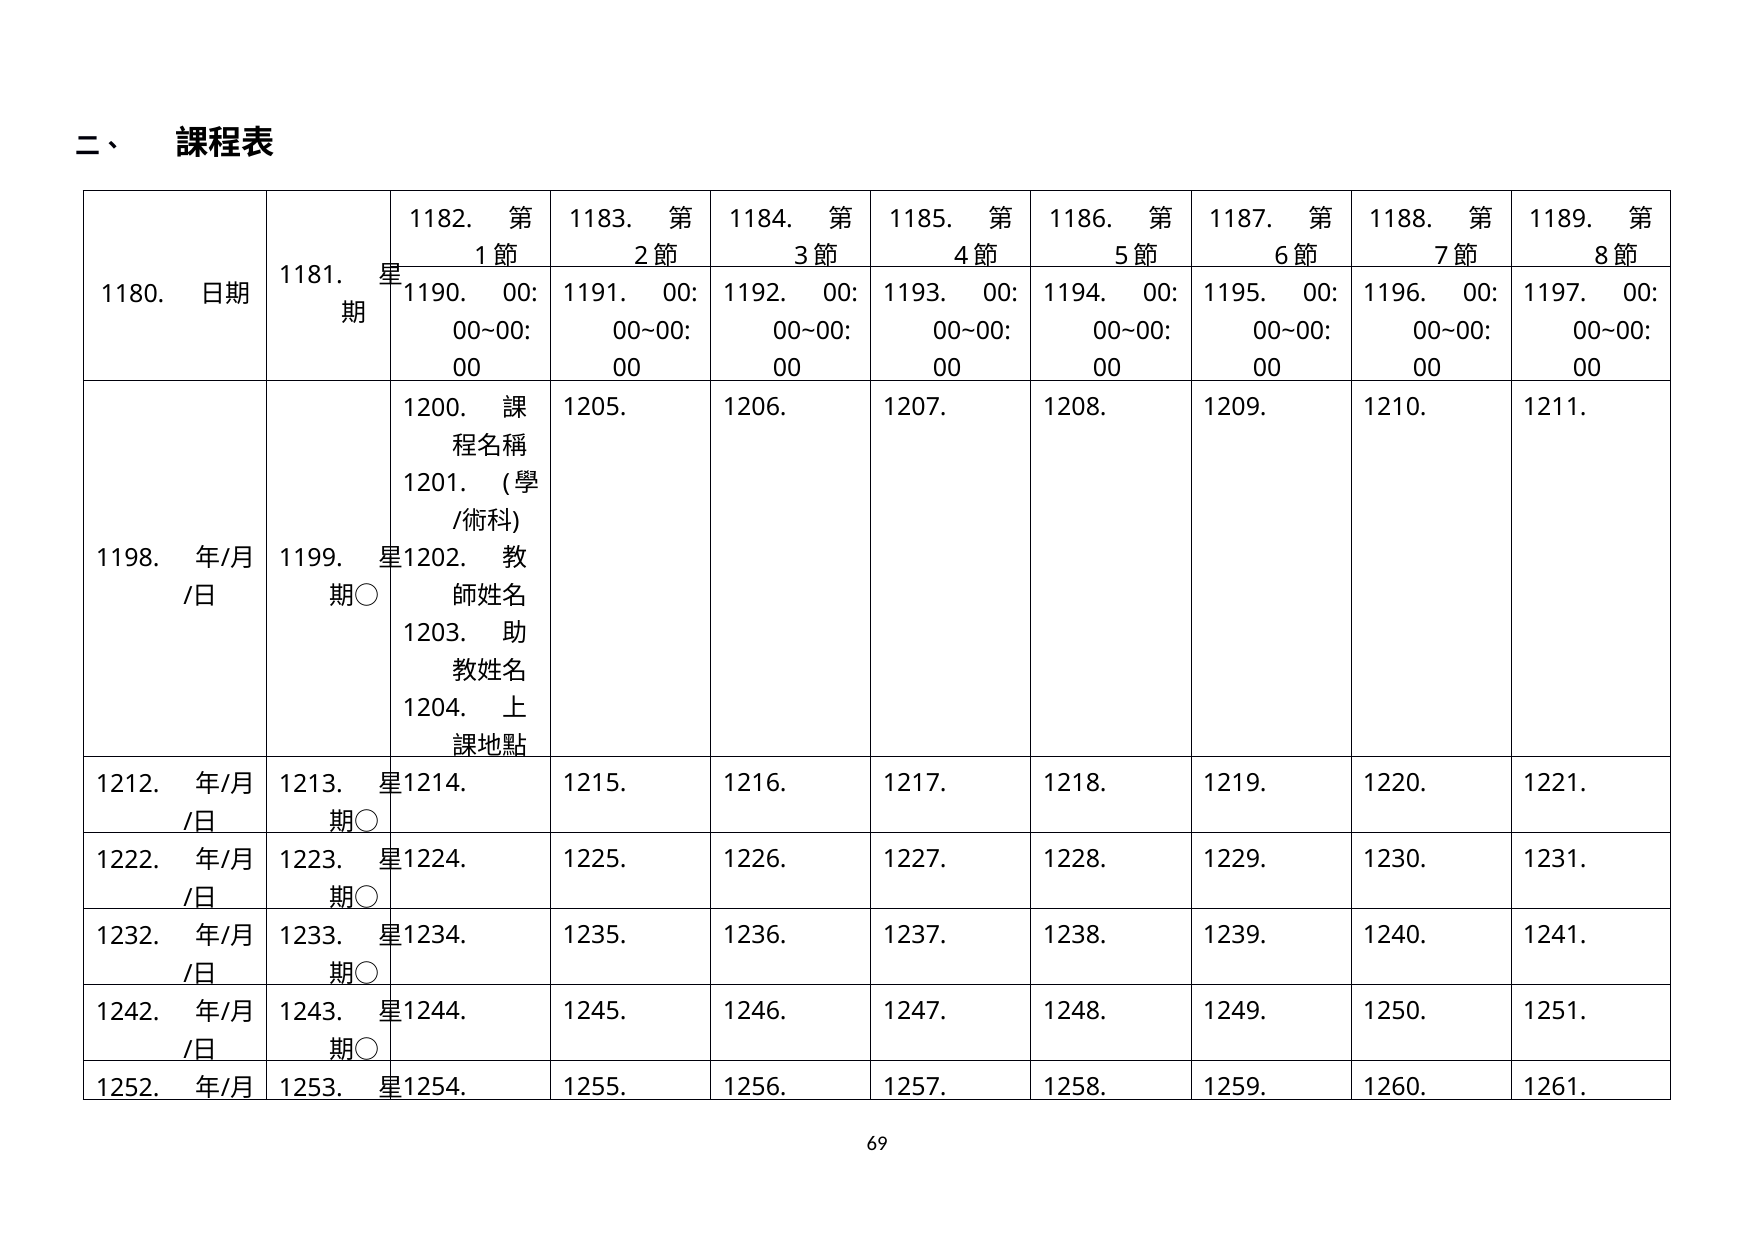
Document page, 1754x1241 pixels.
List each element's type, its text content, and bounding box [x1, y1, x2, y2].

table_cell 年/月/日 [84, 833, 266, 908]
table_cell [711, 909, 870, 984]
table_cell [1512, 381, 1670, 756]
table_cell [1352, 381, 1511, 756]
table_cell 00:00~00:00 [711, 267, 870, 380]
table_cell [1352, 757, 1511, 832]
table_cell [1512, 909, 1670, 984]
table_cell 年/月/日 [84, 985, 266, 1060]
table_cell [391, 909, 550, 984]
list 課程表 [75, 96, 1679, 171]
table_cell [711, 985, 870, 1060]
table_cell [1031, 985, 1191, 1060]
table_cell [1031, 381, 1191, 756]
table_cell [1031, 1061, 1191, 1098]
table_header 日期 [84, 191, 266, 380]
table_cell 00:00~00:00 [551, 267, 710, 380]
table_cell [1352, 909, 1511, 984]
table_cell [711, 1061, 870, 1098]
table_cell [1031, 909, 1191, 984]
table_cell 年/月/日 [84, 1061, 266, 1098]
table_cell [871, 833, 1030, 908]
table_header 第4節 [871, 191, 1030, 266]
table_cell 星期○ [332, 1054, 342, 1060]
table_cell [391, 757, 550, 832]
table_cell 課程名稱 (學/術科) 教師姓名 助教姓名 上課地點 [391, 381, 550, 756]
table_cell [711, 381, 870, 756]
table_header 第6節 [1192, 191, 1351, 266]
table_cell [1512, 985, 1670, 1060]
table_cell [1192, 757, 1351, 832]
table_cell [871, 1061, 1030, 1098]
table_cell [551, 381, 710, 756]
table_cell [871, 909, 1030, 984]
table_cell 星期○ [332, 902, 342, 908]
table_cell 星期○ [267, 985, 390, 1060]
table_cell 00:00~00:00 [1352, 267, 1511, 380]
table_cell [871, 757, 1030, 832]
table_cell [551, 985, 710, 1060]
table_cell 年/月/日 [84, 381, 266, 756]
table_cell [1192, 833, 1351, 908]
table_cell [1192, 985, 1351, 1060]
table_cell 星期○ [267, 381, 390, 756]
table_header 星期 [267, 191, 390, 380]
table_cell [711, 757, 870, 832]
table_cell 星期○ [267, 833, 390, 908]
table_cell [1512, 757, 1670, 832]
table_cell [1352, 1061, 1511, 1098]
table_cell [1192, 909, 1351, 984]
table_cell [1031, 757, 1191, 832]
table_cell [1512, 1061, 1670, 1098]
table_cell [711, 833, 870, 908]
table_cell [1192, 1061, 1351, 1098]
table_cell 星期○ [267, 757, 390, 832]
table_cell [1352, 985, 1511, 1060]
table_header 第1節 [391, 191, 550, 266]
table_cell [1512, 833, 1670, 908]
table_cell 星期○ [267, 909, 390, 984]
table_cell [551, 757, 710, 832]
table_cell [551, 1061, 710, 1098]
table_header 第7節 [1352, 191, 1511, 266]
table_cell [551, 909, 710, 984]
table_cell 星期○ [267, 1061, 390, 1098]
table_cell 00:00~00:00 [871, 267, 1030, 380]
table_cell 年/月/日 [233, 1090, 249, 1098]
table_header 第8節 [1512, 191, 1670, 266]
table_cell [391, 1061, 550, 1098]
table_cell 00:00~00:00 [1512, 267, 1670, 380]
table_cell 星期○ [332, 978, 342, 984]
table_header 第3節 [711, 191, 870, 266]
table_cell 00:00~00:00 [1192, 267, 1351, 380]
table_cell [1192, 381, 1351, 756]
table_cell 00:00~00:00 [391, 267, 550, 380]
table_header 第2節 [551, 191, 710, 266]
table_cell [551, 833, 710, 908]
table_cell 00:00~00:00 [1031, 267, 1191, 380]
table_cell 年/月/日 [84, 757, 266, 832]
table_header 第5節 [1031, 191, 1191, 266]
table_cell [1031, 833, 1191, 908]
table_cell [871, 985, 1030, 1060]
table_cell 星期○ [332, 826, 342, 832]
table_cell [391, 985, 550, 1060]
table_cell [871, 381, 1030, 756]
table_cell [391, 833, 550, 908]
table_cell [1352, 833, 1511, 908]
table_cell 年/月/日 [84, 909, 266, 984]
